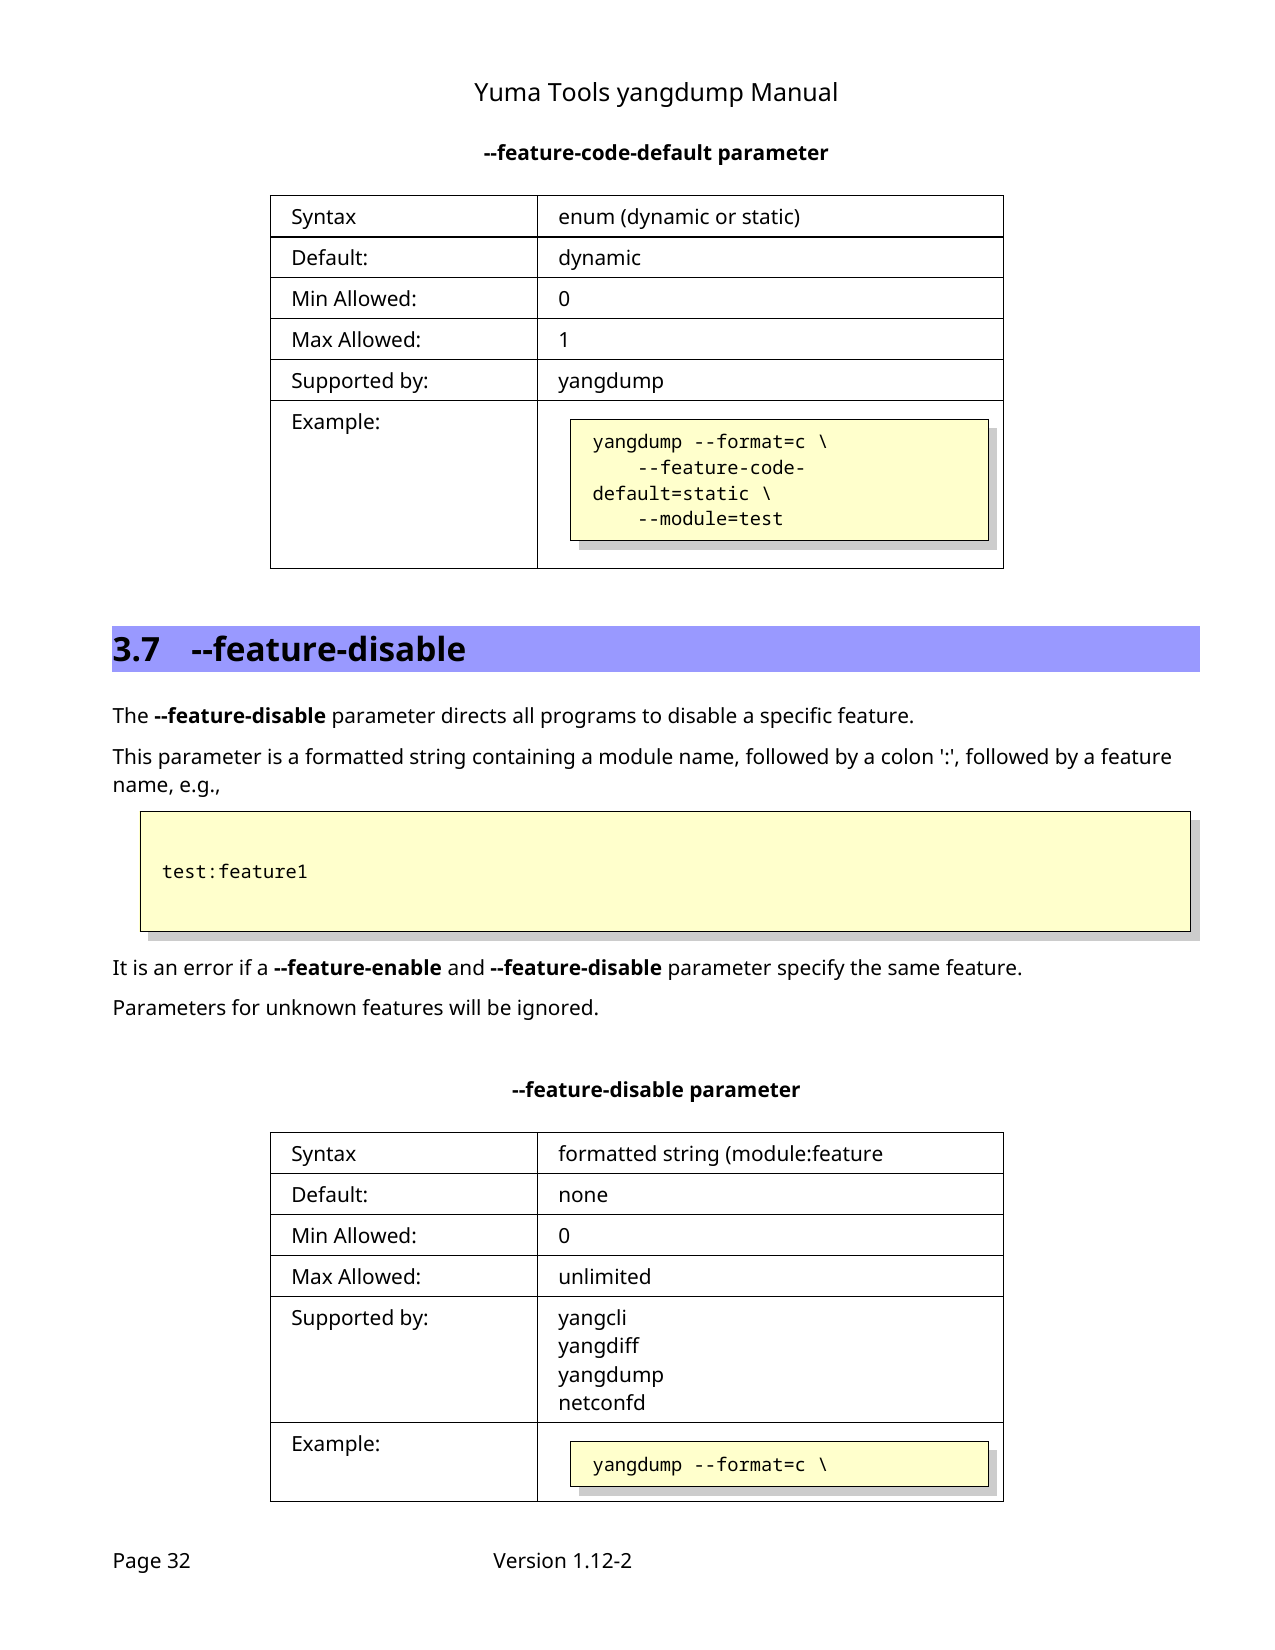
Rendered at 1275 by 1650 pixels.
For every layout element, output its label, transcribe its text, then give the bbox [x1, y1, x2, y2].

table_header Syntax [271, 196, 537, 236]
subtitle --feature-disable [112, 626, 1200, 672]
table_cell Supported by: [271, 360, 537, 400]
table_cell Max Allowed: [271, 319, 537, 359]
table_cell Example: [271, 401, 537, 568]
table_cell dynamic [538, 238, 1003, 277]
subtitle --feature-disable parameter [127, 1075, 1185, 1104]
table_cell unlimited [538, 1256, 1003, 1296]
table_cell Min Allowed: [271, 278, 537, 318]
table_cell 1 [538, 319, 1003, 359]
table_cell Example: [271, 1423, 537, 1501]
subtitle --feature-code-default parameter [127, 138, 1185, 167]
text This parameter is a formatted string containing a module name, followed by a colon ':', followed by a feature name, e.g., [112, 742, 1200, 799]
table_cell Default: [271, 238, 537, 277]
table_cell yangdump --format=c \ [538, 1423, 1003, 1501]
table_cell Supported by: [271, 1297, 537, 1422]
table_cell Max Allowed: [271, 1256, 537, 1296]
table_cell yangdump [538, 360, 1003, 400]
table_cell Min Allowed: [271, 1215, 537, 1255]
table_cell 0 [538, 1215, 1003, 1255]
table_cell none [538, 1174, 1003, 1214]
table_cell 0 [538, 278, 1003, 318]
table_header Syntax [271, 1133, 537, 1173]
text test:feature1 [141, 849, 1190, 884]
text Parameters for unknown features will be ignored. [112, 993, 1200, 1022]
text It is an error if a --feature-enable and --feature-disable parameter specify the same feature. [112, 953, 1200, 981]
table_header enum (dynamic or static) [538, 196, 1003, 236]
table_cell yangdump --format=c \ --feature-code-default=static \ --module=test [538, 401, 1003, 568]
table_cell yangcli yangdiff yangdump netconfd [538, 1297, 1003, 1422]
table_header formatted string (module:feature [538, 1133, 1003, 1173]
text The --feature-disable parameter directs all programs to disable a specific feature. [112, 701, 1200, 729]
table_cell Default: [271, 1174, 537, 1214]
